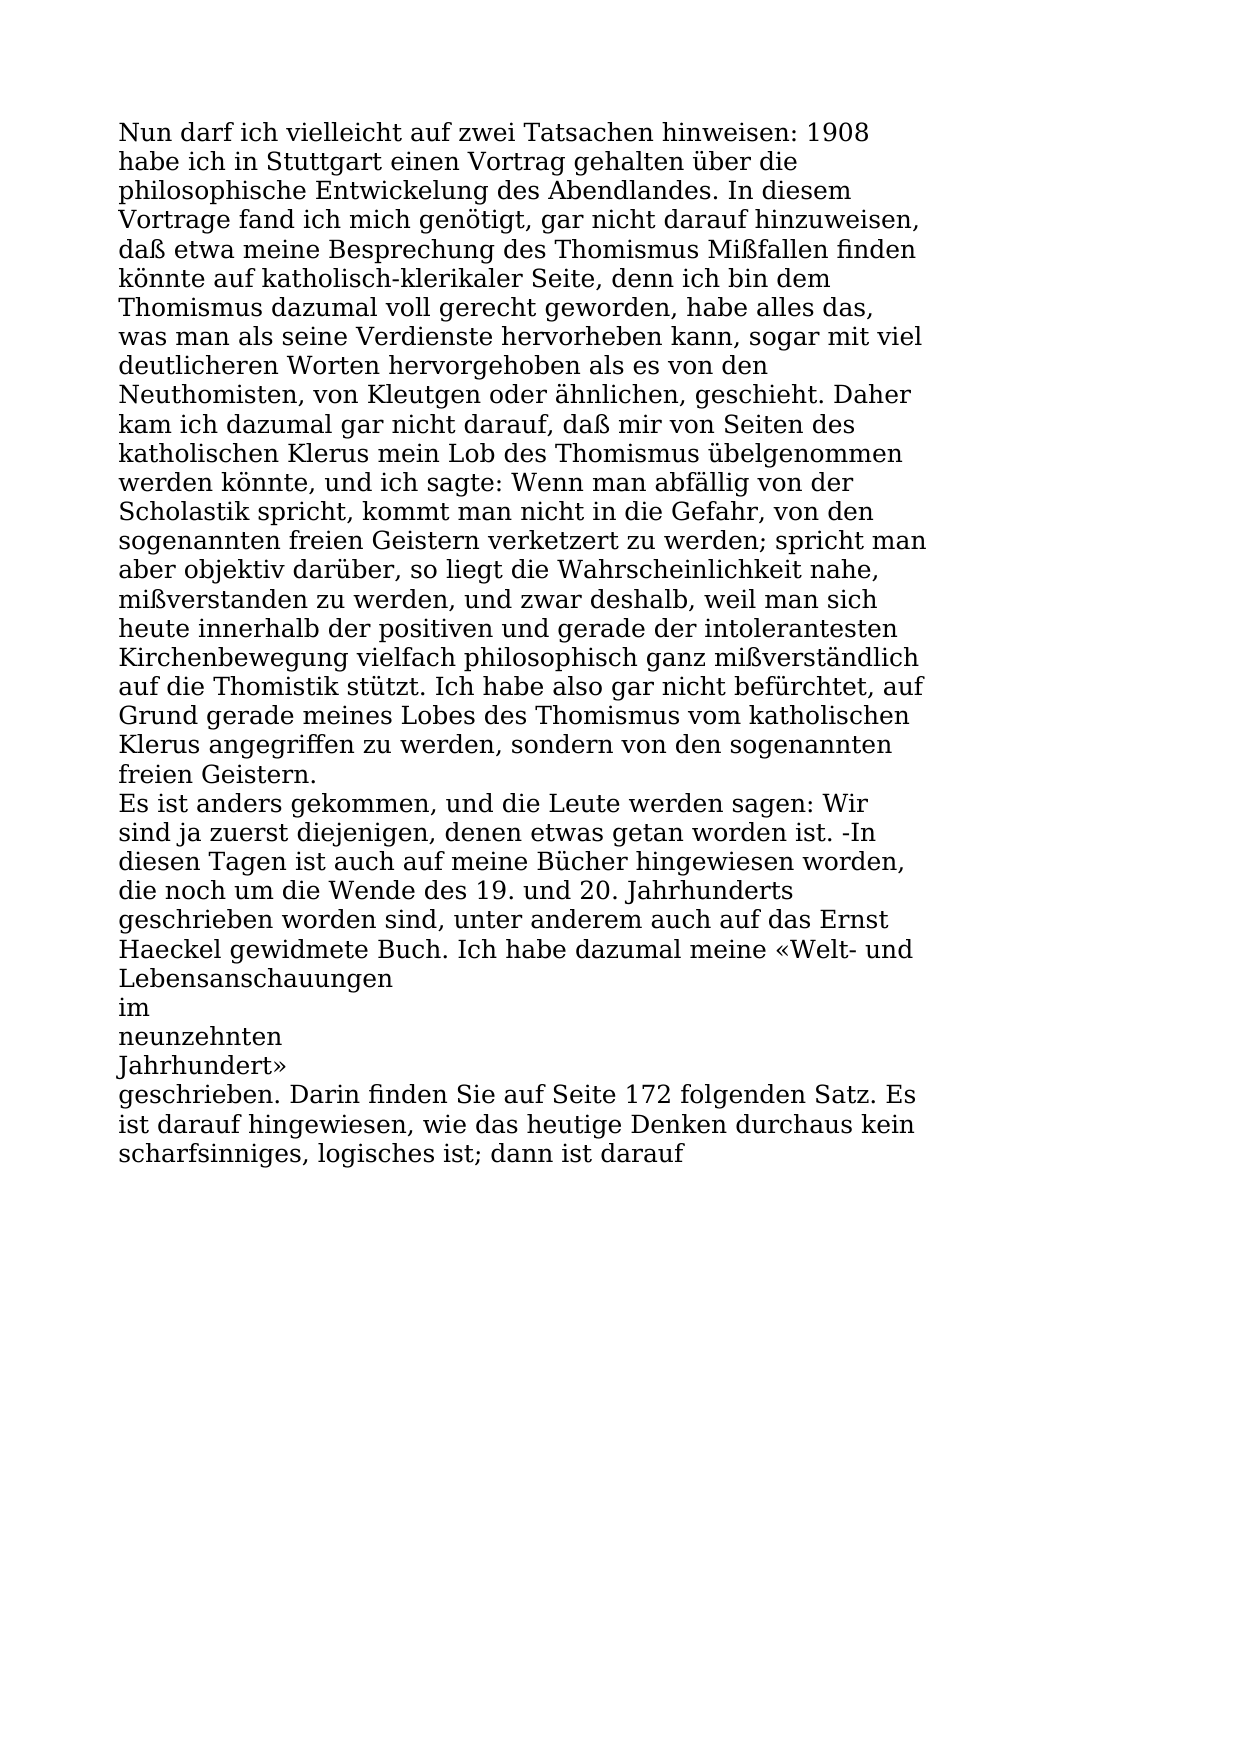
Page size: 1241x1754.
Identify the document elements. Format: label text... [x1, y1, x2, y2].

text Klerus angegriffen zu werden, sondern von den sogenannten [118, 731, 1122, 760]
text kam ich dazumal gar nicht darauf, daß mir von Seiten des [118, 410, 1122, 439]
text ist darauf hingewiesen, wie das heutige Denken durchaus kein [118, 1110, 1122, 1139]
text sogenannten freien Geistern verketzert zu werden; spricht man [118, 526, 1122, 556]
text aber objektiv darüber, so liegt die Wahrscheinlichkeit nahe, [118, 556, 1122, 585]
text was man als seine Verdienste hervorheben kann, sogar mit viel [118, 322, 1122, 351]
text scharfsinniges, logisches ist; dann ist darauf [118, 1139, 1122, 1168]
text Neuthomisten, von Kleutgen oder ähnlichen, geschieht. Daher [118, 381, 1122, 410]
text geschrieben worden sind, unter anderem auch auf das Ernst [118, 906, 1122, 935]
text heute innerhalb der positiven und gerade der intolerantesten [118, 614, 1122, 643]
text Thomismus dazumal voll gerecht geworden, habe alles das, [118, 293, 1122, 322]
text katholischen Klerus mein Lob des Thomismus übelgenommen [118, 439, 1122, 468]
text Nun darf ich vielleicht auf zwei Tatsachen hinweisen: 1908 [118, 118, 1122, 147]
text habe ich in Stuttgart einen Vortrag gehalten über die [118, 147, 1122, 176]
text Lebensanschauungen [118, 964, 1122, 993]
text diesen Tagen ist auch auf meine Bücher hingewiesen worden, [118, 847, 1122, 876]
text Jahrhundert» [118, 1051, 1122, 1081]
text die noch um die Wende des 19. und 20. Jahrhunderts [118, 876, 1122, 906]
text könnte auf katholisch-klerikaler Seite, denn ich bin dem [118, 264, 1122, 293]
text Haeckel gewidmete Buch. Ich habe dazumal meine «Welt- und [118, 935, 1122, 964]
text Kirchenbewegung vielfach philosophisch ganz mißverständlich [118, 643, 1122, 672]
text Es ist anders gekommen, und die Leute werden sagen: Wir [118, 789, 1122, 818]
text Scholastik spricht, kommt man nicht in die Gefahr, von den [118, 497, 1122, 526]
text mißverstanden zu werden, und zwar deshalb, weil man sich [118, 585, 1122, 614]
text geschrieben. Darin finden Sie auf Seite 172 folgenden Satz. Es [118, 1081, 1122, 1110]
text im [118, 993, 1122, 1022]
text Vortrage fand ich mich genötigt, gar nicht darauf hinzuweisen, [118, 206, 1122, 235]
text daß etwa meine Besprechung des Thomismus Mißfallen finden [118, 235, 1122, 264]
text freien Geistern. [118, 760, 1122, 789]
text philosophische Entwickelung des Abendlandes. In diesem [118, 176, 1122, 206]
text sind ja zuerst diejenigen, denen etwas getan worden ist. -In [118, 818, 1122, 847]
text werden könnte, und ich sagte: Wenn man abfällig von der [118, 468, 1122, 497]
text deutlicheren Worten hervorgehoben als es von den [118, 351, 1122, 381]
text neunzehnten [118, 1022, 1122, 1051]
text auf die Thomistik stützt. Ich habe also gar nicht befürchtet, auf [118, 672, 1122, 701]
text Grund gerade meines Lobes des Thomismus vom katholischen [118, 701, 1122, 731]
